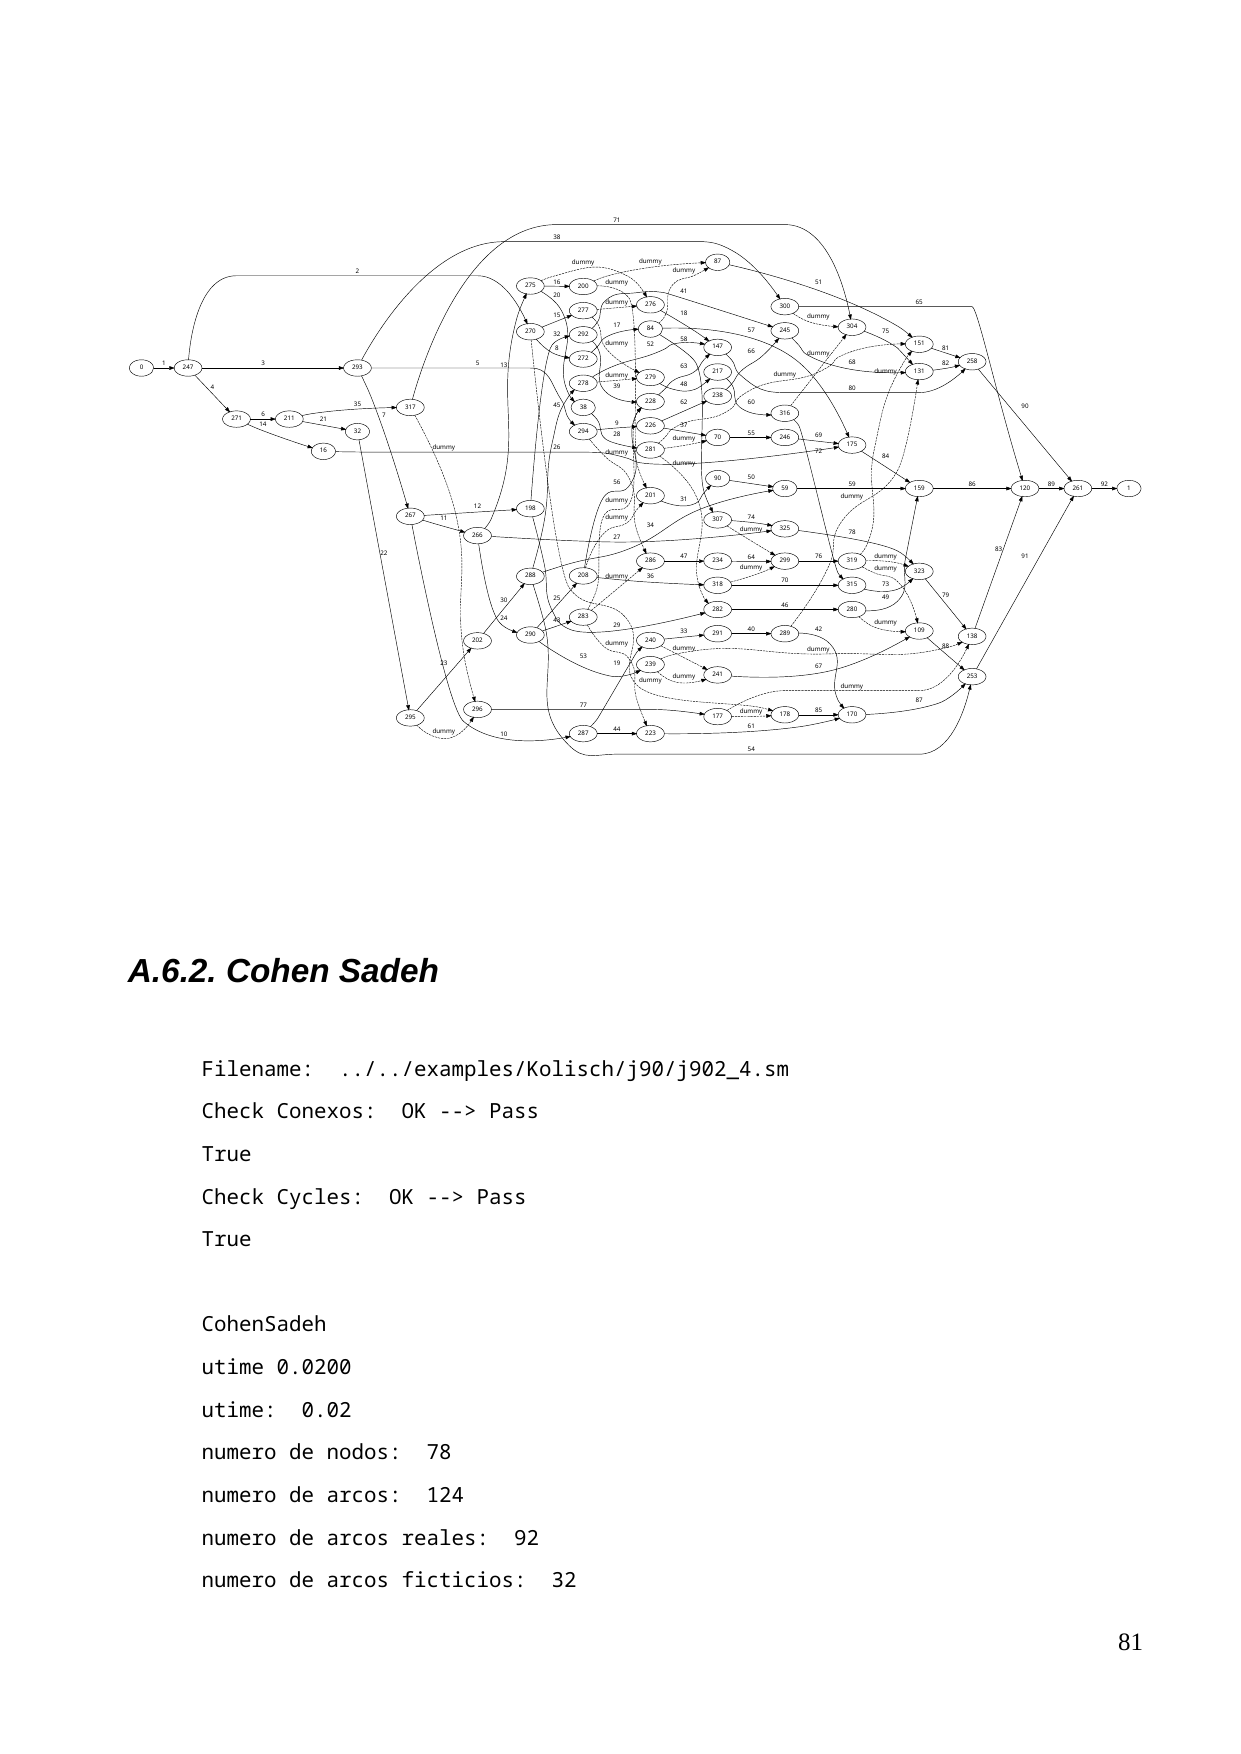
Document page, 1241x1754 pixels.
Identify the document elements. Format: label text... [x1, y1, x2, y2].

subtitle Cohen Sadeh [128, 951, 1143, 989]
text True [201, 1139, 1143, 1168]
text True [201, 1224, 1143, 1253]
text numero de arcos reales: 92 [201, 1523, 1143, 1551]
text numero de arcos ficticios: 32 [201, 1565, 1143, 1594]
text utime 0.0200 [201, 1352, 1143, 1381]
text utime: 0.02 [201, 1395, 1143, 1423]
text numero de arcos: 124 [201, 1480, 1143, 1508]
text Check Cycles: OK --> Pass [201, 1182, 1143, 1210]
text CohenSadeh [201, 1309, 1143, 1338]
text Check Conexos: OK --> Pass [201, 1097, 1143, 1125]
text Filename: ../../examples/Kolisch/j90/j902_4.sm [201, 1054, 1143, 1082]
text numero de nodos: 78 [201, 1437, 1143, 1466]
